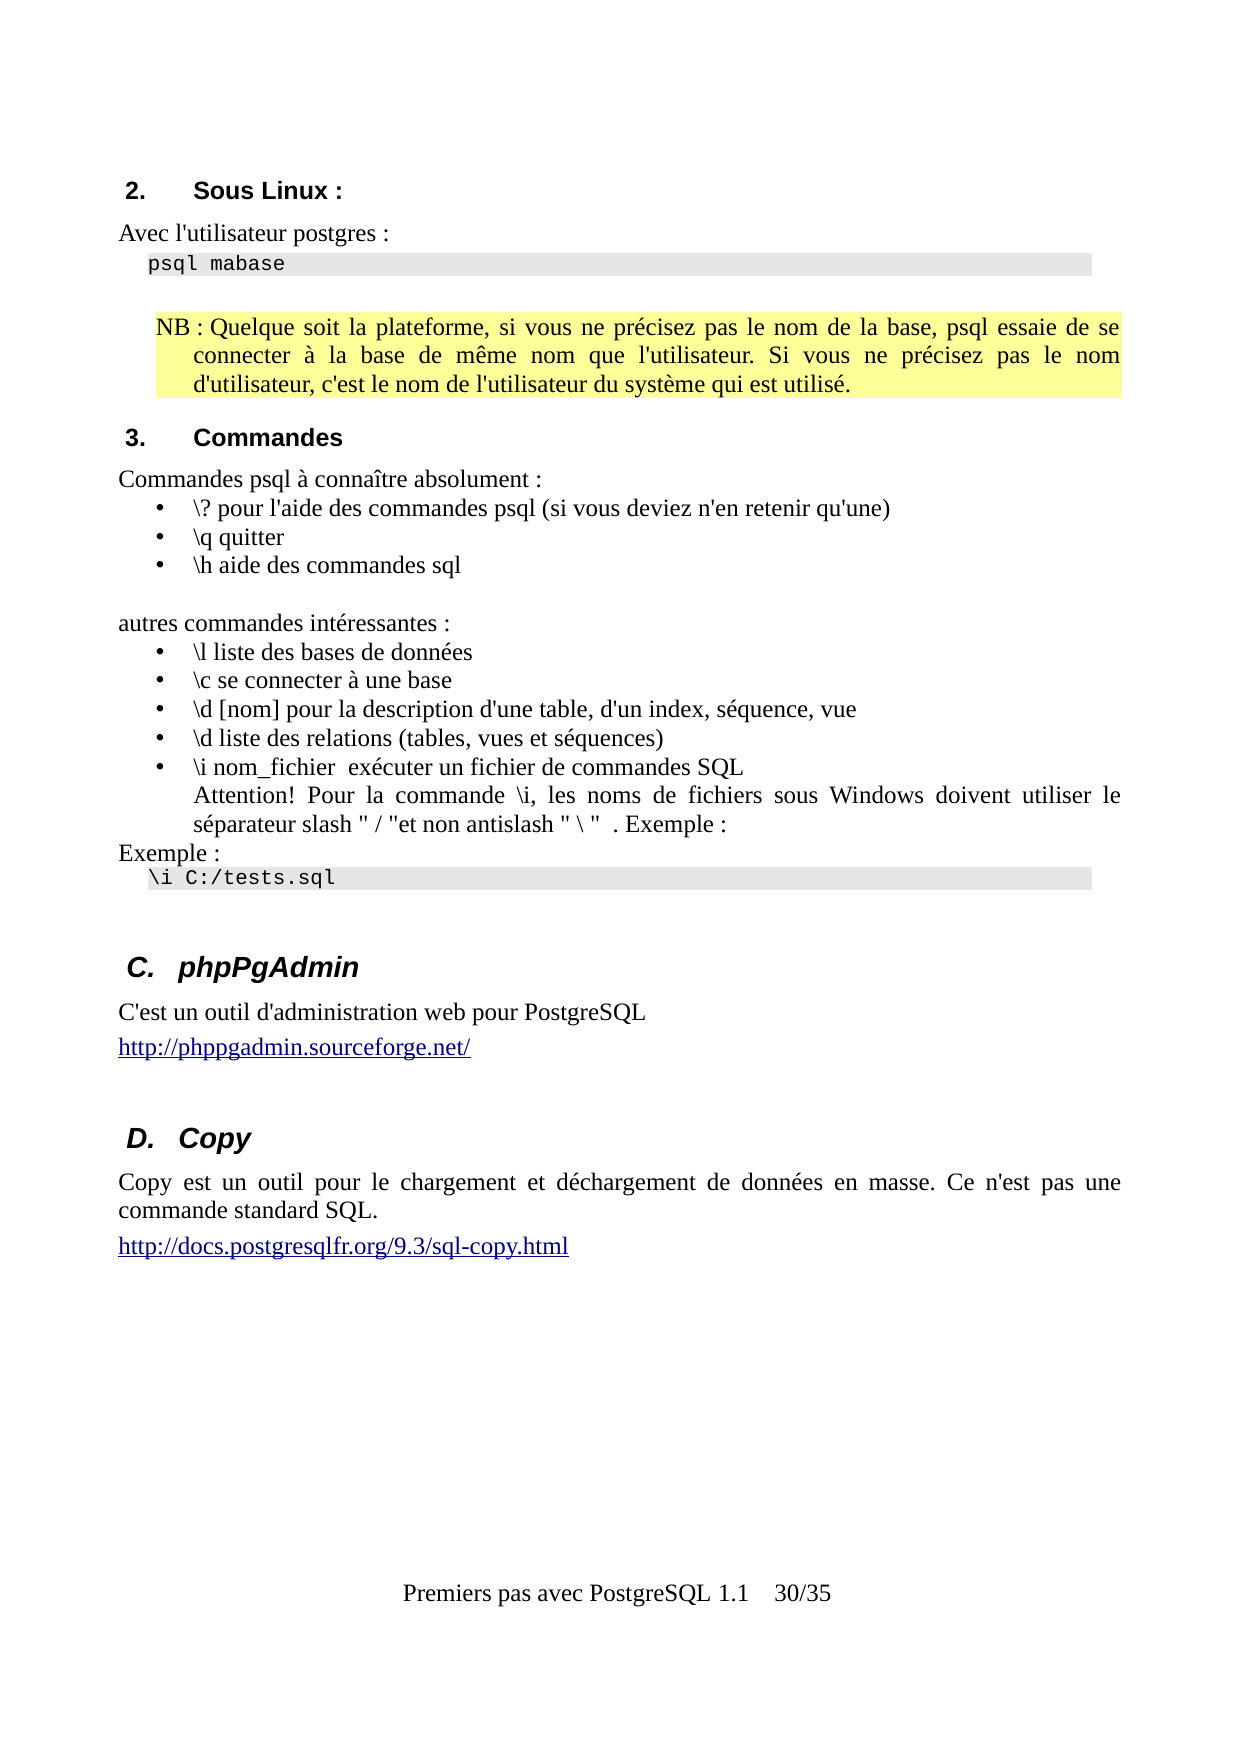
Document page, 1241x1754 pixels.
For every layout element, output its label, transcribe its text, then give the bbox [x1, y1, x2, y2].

list \l liste des bases de données [156, 637, 1122, 665]
list \d liste des relations (tables, vues et séquences) [156, 723, 1122, 752]
list \d [nom] pour la description d'une table, d'un index, séquence, vue [156, 694, 1122, 723]
text http://phppgadmin.sourceforge.net/ [118, 1032, 1122, 1061]
text Avec l'utilisateur postgres : [118, 218, 1122, 246]
list \q quitter [156, 522, 1122, 550]
list \h aide des commandes sql [156, 550, 1122, 579]
list \c se connecter à une base [156, 665, 1122, 694]
text Commandes psql à connaître absolument : [118, 464, 1122, 493]
subtitle Copy [118, 1121, 1122, 1154]
text C'est un outil d'administration web pour PostgreSQL [118, 997, 1122, 1025]
list Quelque soit la plateforme, si vous ne précisez pas le nom de la base, psql essaie de se connecter à la base de même nom que l'utilisateur. Si vous ne précisez pas le nom d'utilisateur, c'est le nom de l'utilisateur du système qui est utilisé. [156, 312, 1122, 398]
text Exemple : [118, 838, 1122, 867]
text http://docs.postgresqlfr.org/9.3/sql-copy.html [118, 1231, 1122, 1259]
text autres commandes intéressantes : [118, 608, 1122, 637]
text \i C:/tests.sql [148, 867, 1092, 890]
text psql mabase [148, 253, 1092, 276]
text Copy est un outil pour le chargement et déchargement de données en masse. Ce n'est pas une commande standard SQL. [118, 1167, 1122, 1224]
list \i nom_fichier exécuter un fichier de commandes SQL [156, 752, 1122, 780]
list Attention! Pour la commande \i, les noms de fichiers sous Windows doivent utiliser le séparateur slash " / "et non antislash " \ " . Exemple : [156, 780, 1122, 838]
subtitle Sous Linux : [118, 176, 1122, 205]
subtitle Commandes [118, 423, 1122, 452]
list \? pour l'aide des commandes psql (si vous deviez n'en retenir qu'une) [156, 493, 1122, 522]
subtitle phpPgAdmin [118, 951, 1122, 984]
